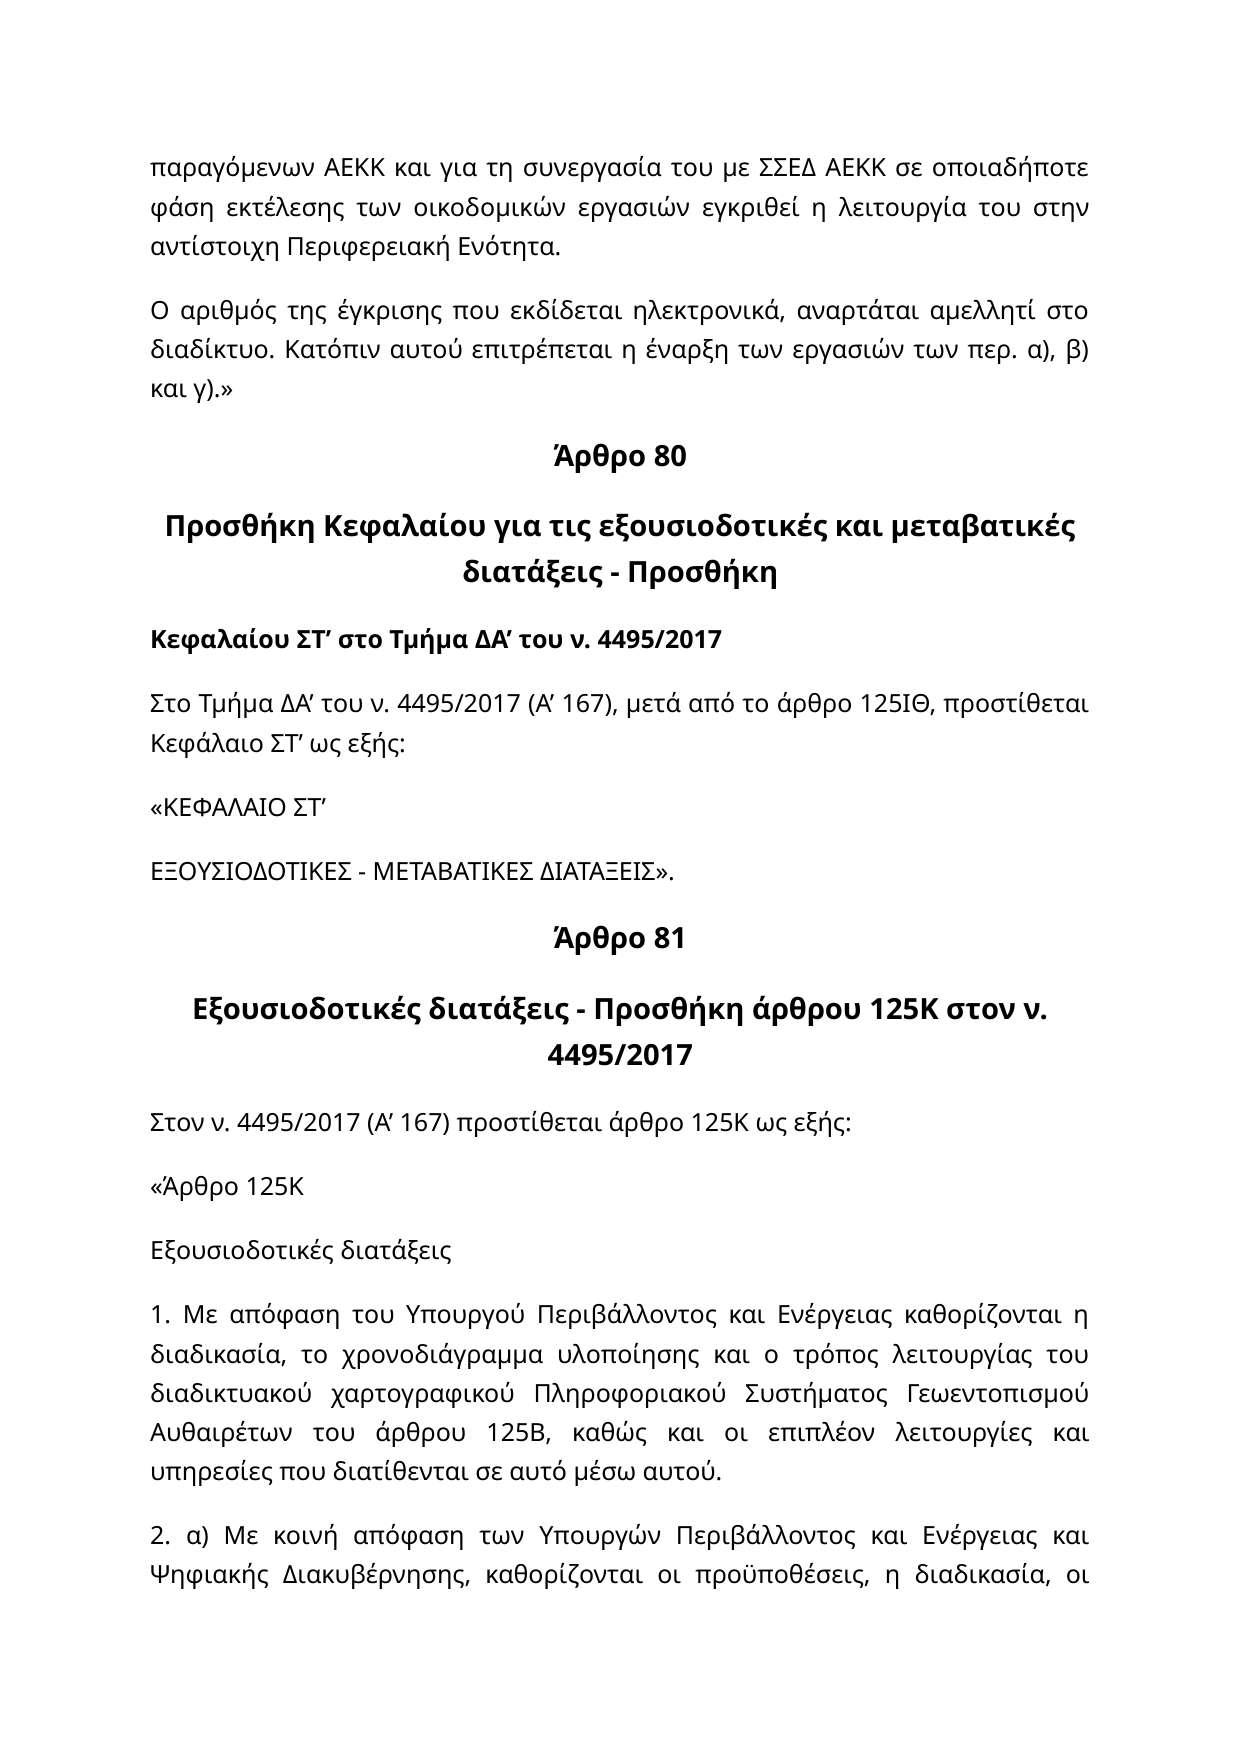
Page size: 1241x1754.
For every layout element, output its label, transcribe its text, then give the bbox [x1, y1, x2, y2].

text 2. α) Με κοινή απόφαση των Υπουργών Περιβάλλοντος και Ενέργειας και Ψηφιακής Διακυβέρνησης, καθορίζονται οι προϋποθέσεις, η διαδικασία, οι [150, 1518, 1090, 1591]
text «ΚΕΦΑΛΑΙΟ ΣΤ’ [150, 789, 1090, 823]
text Στο Τμήμα ΔΑ’ του ν. 4495/2017 (Α’ 167), μετά από το άρθρο 125ΙΘ, προστίθεται Κεφάλαιο ΣΤ’ ως εξής: [150, 686, 1090, 759]
text ΕΞΟΥΣΙΟΔΟΤΙΚΕΣ - ΜΕΤΑΒΑΤΙΚΕΣ ΔΙΑΤΑΞΕΙΣ». [150, 853, 1090, 888]
text Εξουσιοδοτικές διατάξεις [150, 1233, 1090, 1267]
text παραγόμενων ΑΕΚΚ και για τη συνεργασία του με ΣΣΕΔ ΑΕΚΚ σε οποιαδήποτε φάση εκτέλεσης των οικοδομικών εργασιών εγκριθεί η λειτουργία του στην αντίστοιχη Περιφερειακή Ενότητα. [150, 150, 1090, 262]
subtitle Άρθρο 80 [150, 435, 1090, 475]
subtitle Άρθρο 81 [150, 918, 1090, 957]
text 1. Με απόφαση του Υπουργού Περιβάλλοντος και Ενέργειας καθορίζονται η διαδικασία, το χρονοδιάγραμμα υλοποίησης και ο τρόπος λειτουργίας του διαδικτυακού χαρτογραφικού Πληροφοριακού Συστήματος Γεωεντοπισμού Αυθαιρέτων του άρθρου 125Β, καθώς και οι επιπλέον λειτουργίες και υπηρεσίες που διατίθενται σε αυτό μέσω αυτού. [150, 1297, 1090, 1488]
text Στον ν. 4495/2017 (Α’ 167) προστίθεται άρθρο 125Κ ως εξής: [150, 1104, 1090, 1139]
text Ο αριθμός της έγκρισης που εκδίδεται ηλεκτρονικά, αναρτάται αμελλητί στο διαδίκτυο. Κατόπιν αυτού επιτρέπεται η έναρξη των εργασιών των περ. α), β) και γ).» [150, 292, 1090, 405]
text Κεφαλαίου ΣΤ’ στο Τμήμα ΔΑ’ του ν. 4495/2017 [150, 622, 1090, 656]
text «Άρθρο 125Κ [150, 1169, 1090, 1203]
subtitle Εξουσιοδοτικές διατάξεις - Προσθήκη άρθρου 125Κ στον ν. 4495/2017 [150, 988, 1090, 1074]
subtitle Προσθήκη Κεφαλαίου για τις εξουσιοδοτικές και μεταβατικές διατάξεις - Προσθήκη [150, 506, 1090, 591]
